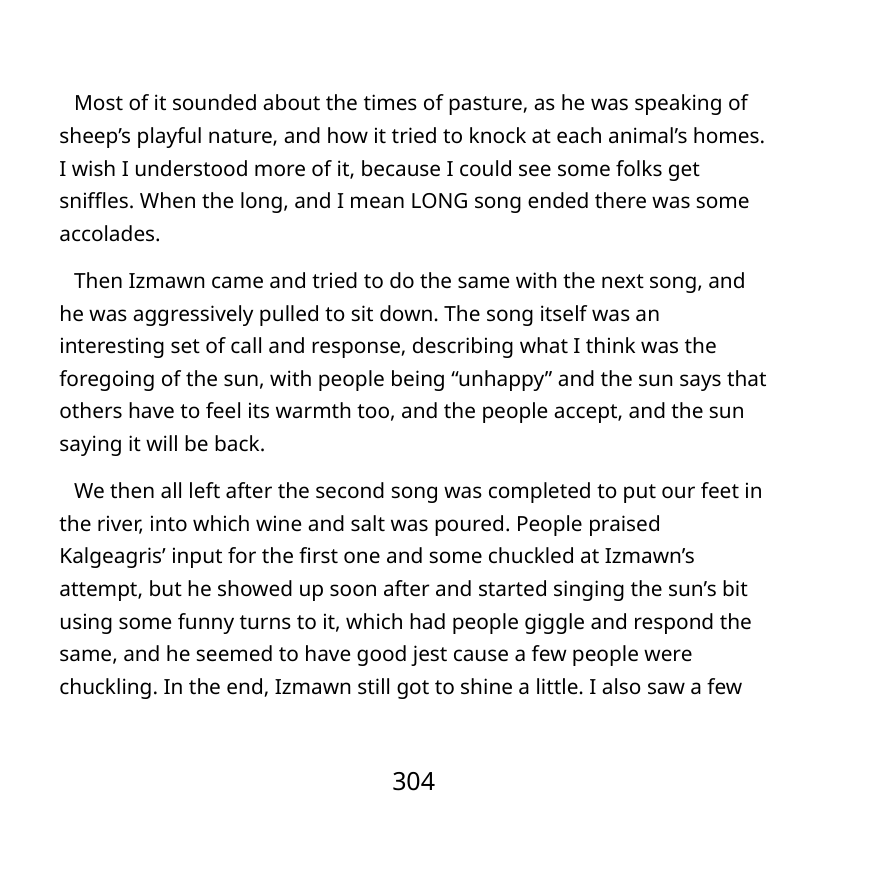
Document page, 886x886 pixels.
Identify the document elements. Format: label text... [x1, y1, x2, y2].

text Most of it sounded about the times of pasture, as he was speaking of sheep’s playful nature, and how it tried to knock at each animal’s homes. I wish I understood more of it, because I could see some folks get sniffles. When the long, and I mean LONG song ended there was some accolades. [59, 88, 768, 247]
text We then all left after the second song was completed to put our feet in the river, into which wine and salt was poured. People praised Kalgeagris’ input for the first one and some chuckled at Izmawn’s attempt, but he showed up soon after and started singing the sun’s bit using some funny turns to it, which had people giggle and respond the same, and he seemed to have good jest cause a few people were chuckling. In the end, Izmawn still got to shine a little. I also saw a few [59, 476, 768, 700]
text Then Izmawn came and tried to do the same with the next song, and he was aggressively pulled to sit down. The song itself was an interesting set of call and response, describing what I think was the foregoing of the sun, with people being “unhappy” and the sun says that others have to feel its warmth too, and the people accept, and the sun saying it will be back. [59, 266, 768, 458]
